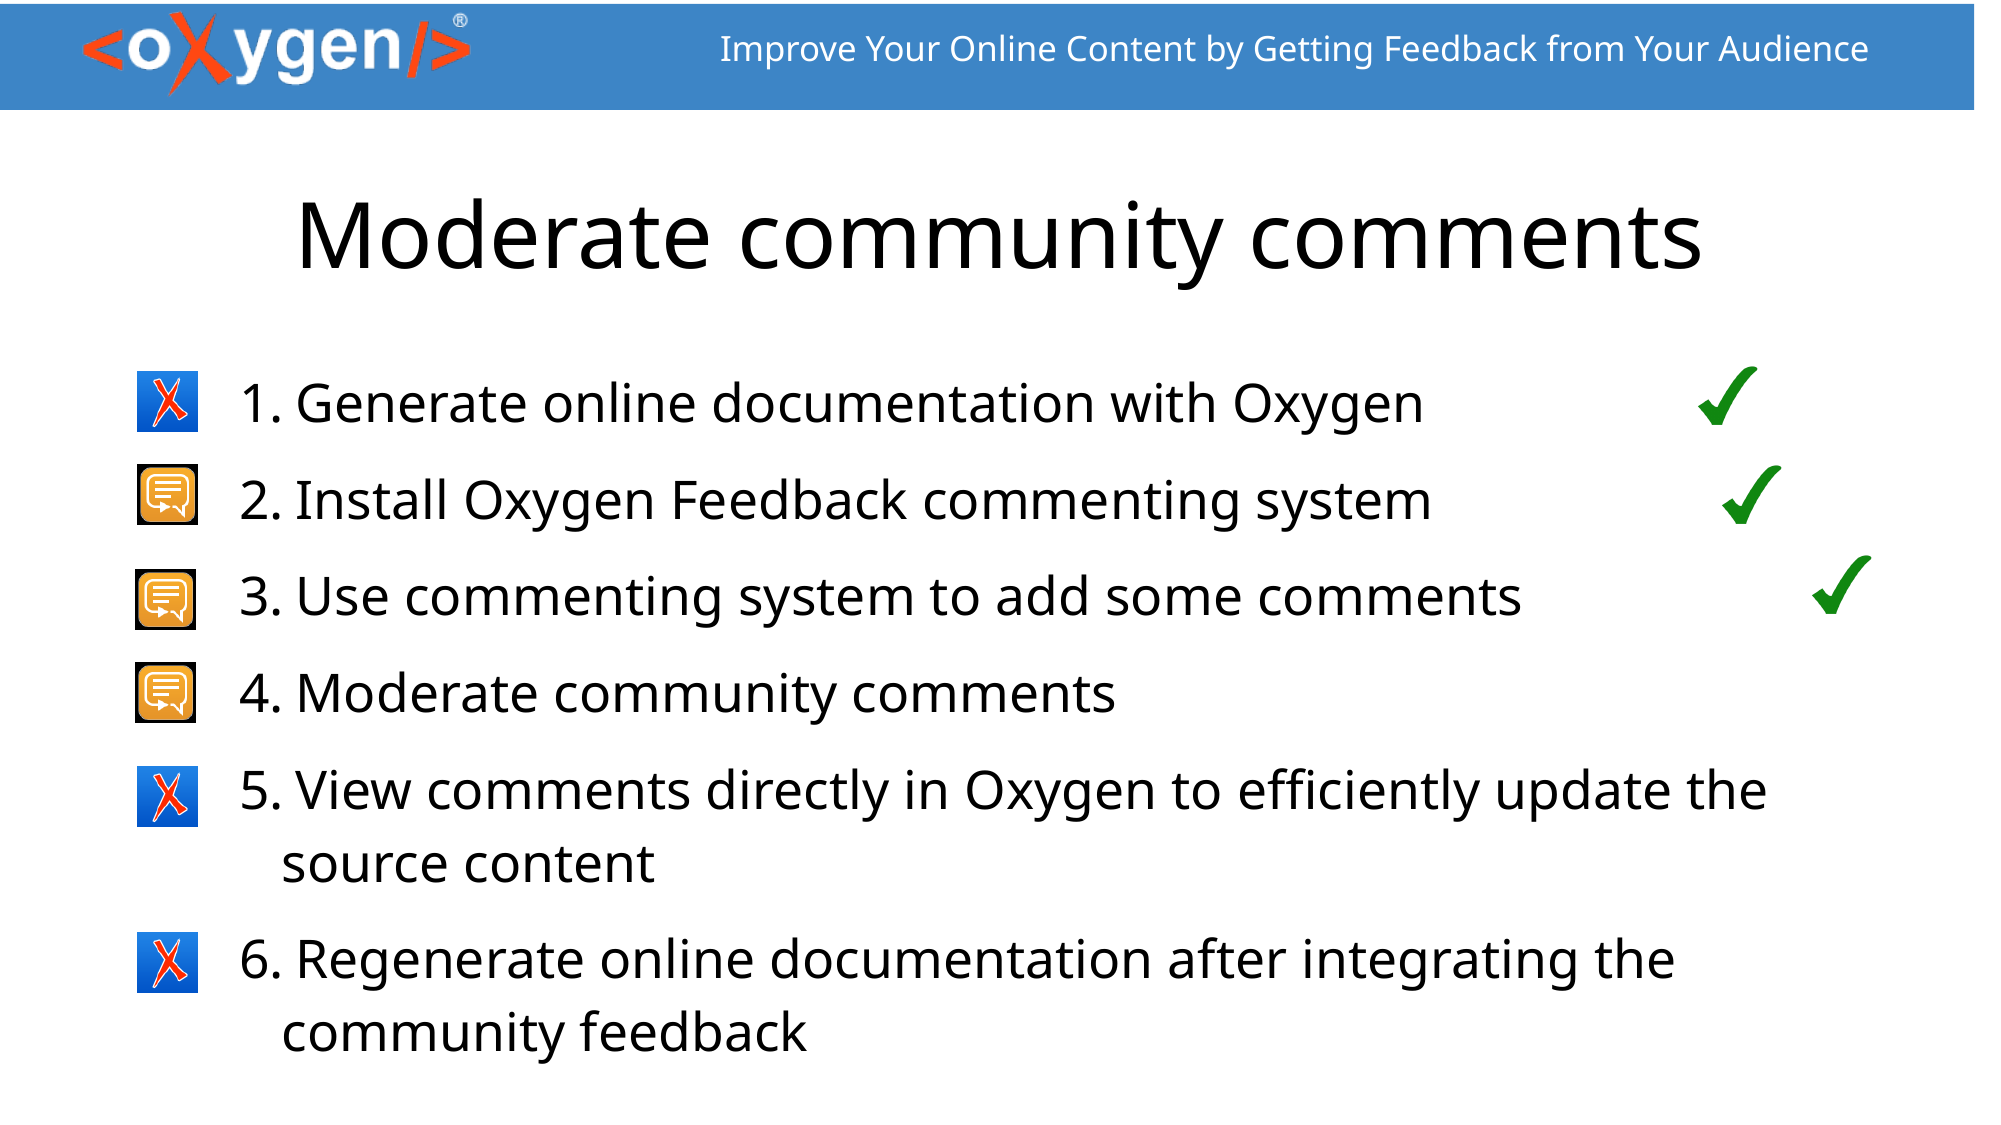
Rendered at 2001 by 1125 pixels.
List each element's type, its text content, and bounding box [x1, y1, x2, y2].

picture [135, 569, 196, 630]
picture [1721, 464, 1782, 526]
title Moderate community comments [99, 139, 1900, 328]
picture [137, 766, 198, 828]
picture [137, 464, 198, 525]
picture [1697, 365, 1758, 426]
picture [75, 0, 488, 106]
picture [1811, 554, 1872, 616]
picture [137, 932, 198, 993]
picture [135, 662, 196, 723]
picture [137, 371, 198, 432]
list Generate online documentation with Oxygen Install Oxygen Feedback commenting system Use commenting system to add some comments Moderate community comments View comments directly in Oxygen to efficiently update the source content Regenerate online documentation after integrating the community feedback [225, 365, 1900, 1071]
